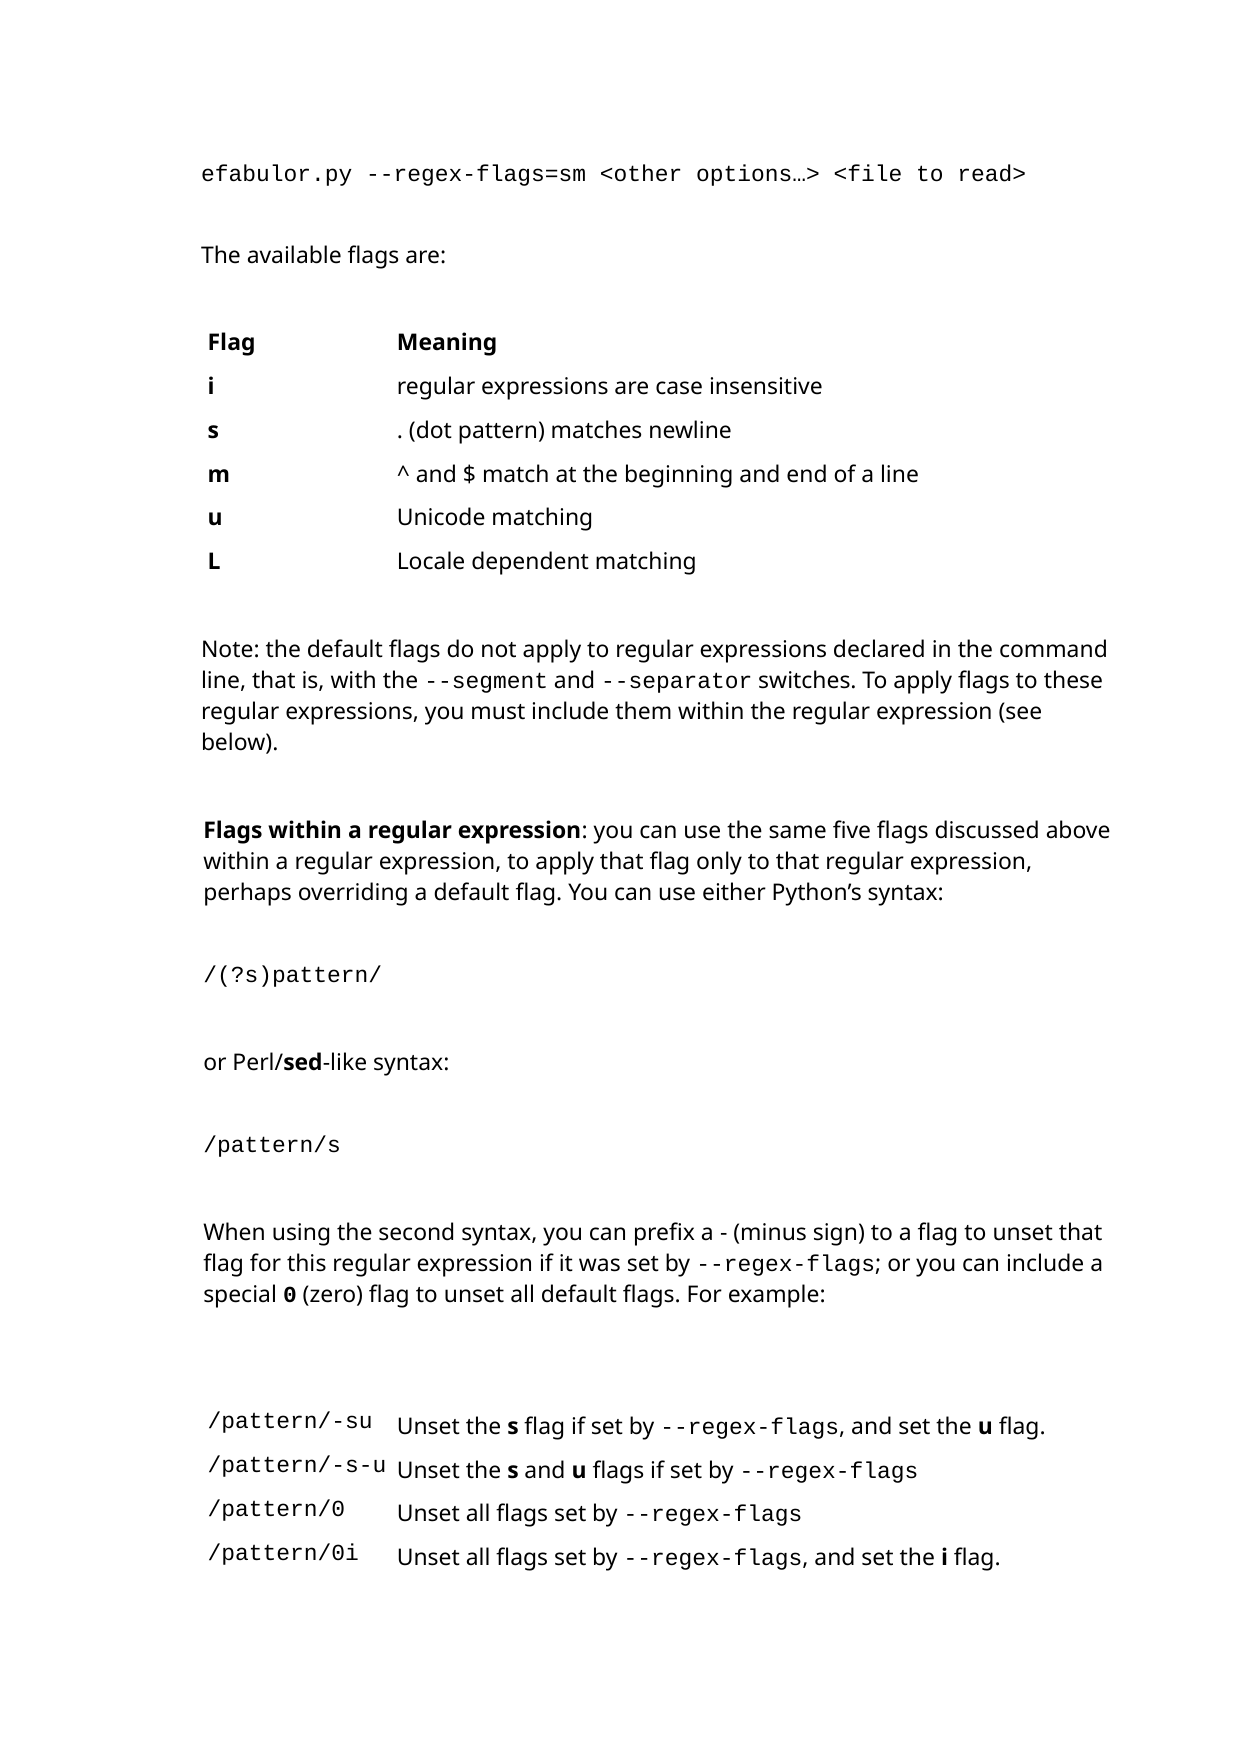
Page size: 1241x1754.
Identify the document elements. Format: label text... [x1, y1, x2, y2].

text efabulor.py ‑‑regex-flags=sm <other options…> <file to read> [201, 162, 1122, 188]
table_cell . (dot pattern) matches newline [397, 414, 1122, 457]
text Note: the default flags do not apply to regular expressions declared in the command line, that is, with the ‑‑segment and ‑‑separator switches. To apply flags to these regular expressions, you must include them within the regular expression (see below). [201, 632, 1122, 758]
table_cell /pattern/-s-u [208, 1454, 397, 1497]
table_cell Locale dependent matching [397, 545, 1122, 589]
text Flags within a regular expression: you can use the same five flags discussed above within a regular expression, to apply that flag only to that regular expression, perhaps overriding a default flag. You can use either Python’s syntax: [203, 814, 1122, 908]
table_cell L [208, 545, 397, 589]
table_cell Unset all flags set by ‑‑regex‑flags [397, 1498, 1122, 1541]
table_cell regular expressions are case insensitive [397, 370, 1122, 414]
text /(?s)pattern/ [203, 964, 1122, 990]
text When using the second syntax, you can prefix a ‑ (minus sign) to a flag to unset that flag for this regular expression if it was set by ‑‑regex‑flags; or you can include a special 0 (zero) flag to unset all default flags. For example: [203, 1216, 1122, 1310]
table_cell Unicode matching [397, 501, 1122, 545]
table_cell Unset the s and u flags if set by ‑‑regex‑flags [397, 1454, 1122, 1497]
table_cell u [208, 501, 397, 545]
text /pattern/s [203, 1133, 1122, 1159]
table_cell m [208, 458, 397, 501]
table_cell /pattern/0i [208, 1541, 397, 1585]
table_cell /pattern/0 [208, 1498, 397, 1541]
table_cell Unset all flags set by ‑‑regex‑flags, and set the i flag. [397, 1541, 1122, 1585]
table_cell s [208, 414, 397, 457]
table_header /pattern/-su [208, 1410, 397, 1453]
table_header Unset the s flag if set by ‑‑regex‑flags, and set the u flag. [397, 1410, 1122, 1453]
table_header Meaning [397, 326, 1122, 370]
table_cell i [208, 370, 397, 414]
table_cell ^ and $ match at the beginning and end of a line [397, 458, 1122, 501]
text The available flags are: [201, 239, 1122, 270]
text or Perl/sed-like syntax: [203, 1046, 1122, 1077]
table_header Flag [208, 326, 397, 370]
